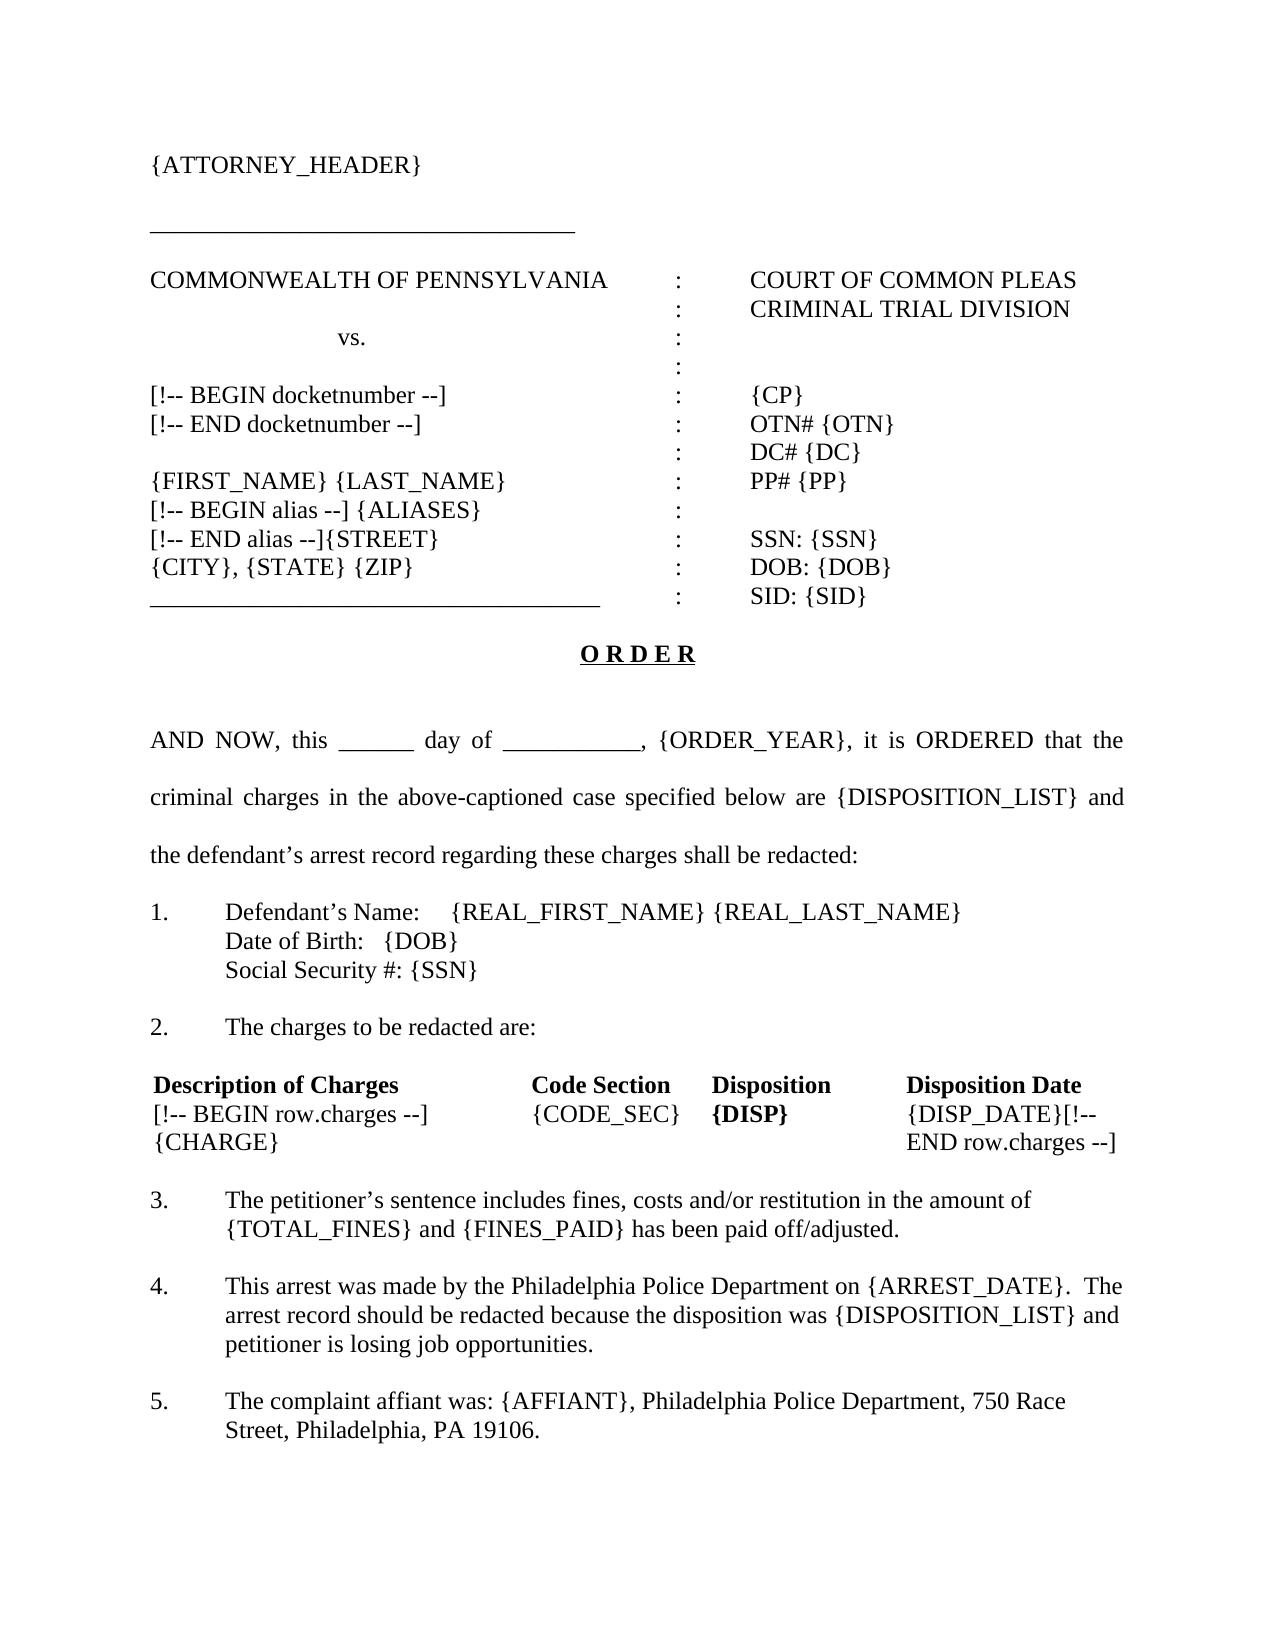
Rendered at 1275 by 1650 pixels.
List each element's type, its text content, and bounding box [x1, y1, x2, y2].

table_cell {CODE_SEC} [528, 1099, 708, 1156]
table_cell {DISP_DATE}[!-- END row.charges --] [903, 1099, 1149, 1156]
list The petitioner’s sentence includes fines, costs and/or restitution in the amount of {TOTAL_FINES} and {FINES_PAID} has been paid off/adjusted. [150, 1185, 1125, 1242]
text [!-- END docketnumber --] : OTN# {OTN} [150, 409, 1125, 437]
text O R D E R [150, 639, 1125, 667]
text AND NOW, this ______ day of ___________, {ORDER_YEAR}, it is ORDERED that the criminal charges in the above-captioned case specified below are {DISPOSITION_LIST} and the defendant’s arrest record regarding these charges shall be redacted: [150, 725, 1125, 869]
text {CITY}, {STATE} {ZIP} : DOB: {DOB} [150, 552, 1125, 581]
text {FIRST_NAME} {LAST_NAME} : PP# {PP} [150, 466, 1125, 495]
list This arrest was made by the Philadelphia Police Department on {ARREST_DATE}. The arrest record should be redacted because the disposition was {DISPOSITION_LIST} and petitioner is losing job opportunities. [150, 1271, 1125, 1357]
text vs. : [150, 322, 1125, 351]
list The charges to be redacted are: [150, 1012, 1125, 1041]
text : DC# {DC} [150, 437, 1125, 466]
table_header Code Section [528, 1070, 708, 1099]
text Date of Birth: {DOB} [150, 926, 1125, 955]
text COMMONWEALTH OF PENNSYLVANIA : COURT OF COMMON PLEAS [150, 265, 1125, 294]
list The complaint affiant was: {AFFIANT}, Philadelphia Police Department, 750 Race Street, Philadelphia, PA 19106. [150, 1386, 1125, 1444]
text __________________________________ [150, 207, 1125, 236]
text [!-- BEGIN alias --] {ALIASES} : [150, 495, 1125, 524]
text 1. Defendant’s Name: {REAL_FIRST_NAME} {REAL_LAST_NAME} [150, 897, 1125, 926]
text {ATTORNEY_HEADER} [150, 150, 1125, 179]
text : [150, 351, 1125, 380]
table_cell [!-- BEGIN row.charges --]{CHARGE} [150, 1099, 528, 1156]
text [!-- END alias --]{STREET} : SSN: {SSN} [150, 524, 1125, 552]
table_header Disposition Date [903, 1070, 1149, 1099]
text [!-- BEGIN docketnumber --] : {CP} [150, 380, 1125, 409]
table_header Disposition [709, 1070, 903, 1099]
text : CRIMINAL TRIAL DIVISION [150, 294, 1125, 322]
table_header Description of Charges [150, 1070, 528, 1099]
text ____________________________________ : SID: {SID} [150, 581, 1125, 610]
text Social Security #: {SSN} [150, 955, 1125, 984]
table_cell {DISP} [709, 1099, 903, 1156]
